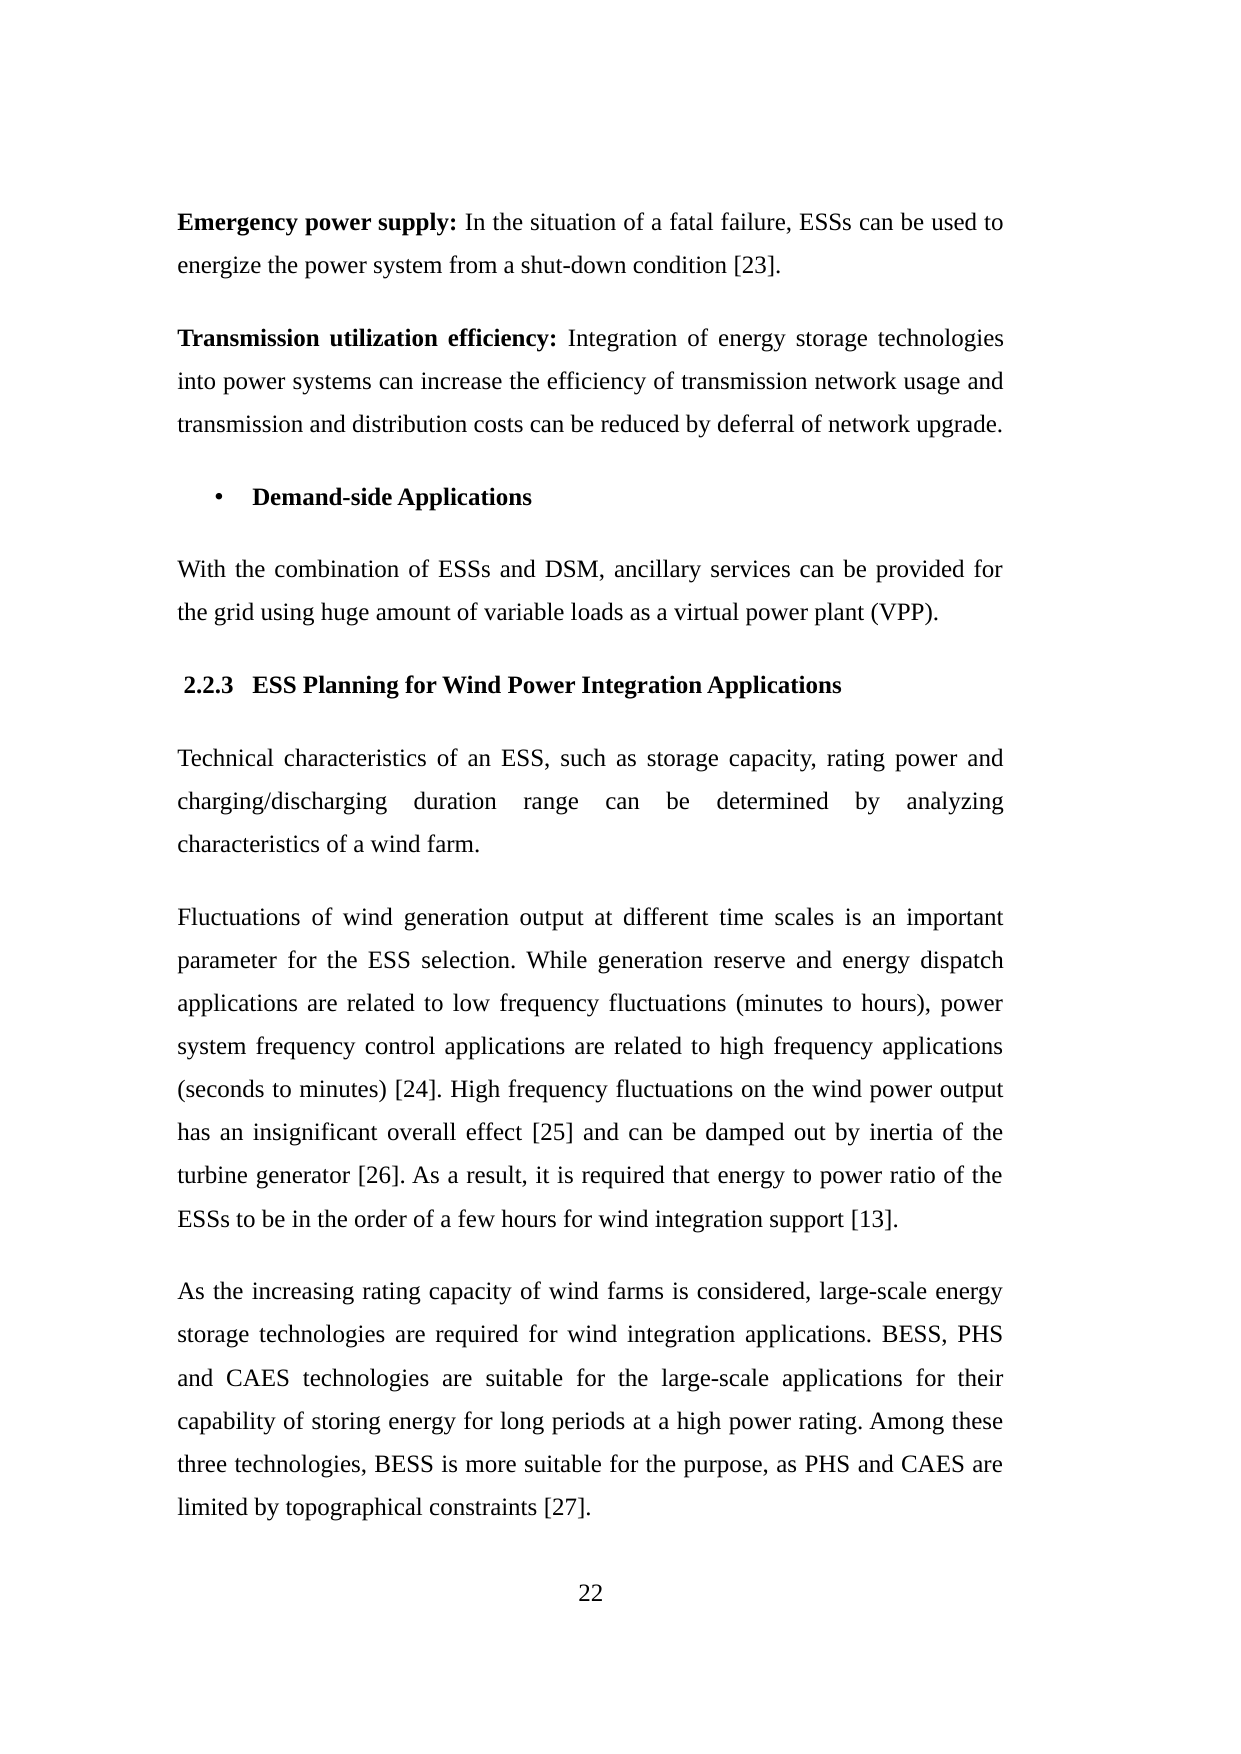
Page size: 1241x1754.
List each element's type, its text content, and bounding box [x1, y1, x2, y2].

subtitle ESS Planning for Wind Power Integration Applications [177, 670, 1004, 699]
text Emergency power supply: In the situation of a fatal failure, ESSs can be used to energize the power system from a shut-down condition [23]⁠. [177, 207, 1004, 279]
list Demand-side Applications [214, 482, 1004, 510]
text Transmission utilization efficiency: Integration of energy storage technologies into power systems can increase the efficiency of transmission network usage and transmission and distribution costs can be reduced by deferral of network upgrade. [177, 323, 1004, 438]
text With the combination of ESSs and DSM, ancillary services can be provided for the grid using huge amount of variable loads as a virtual power plant (VPP). [177, 554, 1004, 626]
text Fluctuations of wind generation output at different time scales is an important parameter for the ESS selection. While generation reserve and energy dispatch applications are related to low frequency fluctuations (minutes to hours), power system frequency control applications are related to high frequency applications (seconds to minutes) [24]⁠. High frequency fluctuations on the wind power output has an insignificant overall effect [25]⁠ and can be damped out by inertia of the turbine generator [26]⁠. As a result, it is required that energy to power ratio of the ESSs to be in the order of a few hours for wind integration support [13]⁠. [177, 902, 1004, 1232]
text Technical characteristics of an ESS, such as storage capacity, rating power and charging/discharging duration range can be determined by analyzing characteristics of a wind farm. [177, 743, 1004, 858]
text As the increasing rating capacity of wind farms is considered, large-scale energy storage technologies are required for wind integration applications. BESS, PHS and CAES technologies are suitable for the large-scale applications for their capability of storing energy for long periods at a high power rating. Among these three technologies, BESS is more suitable for the purpose, as PHS and CAES are limited by topographical constraints [27]⁠. [177, 1276, 1004, 1521]
